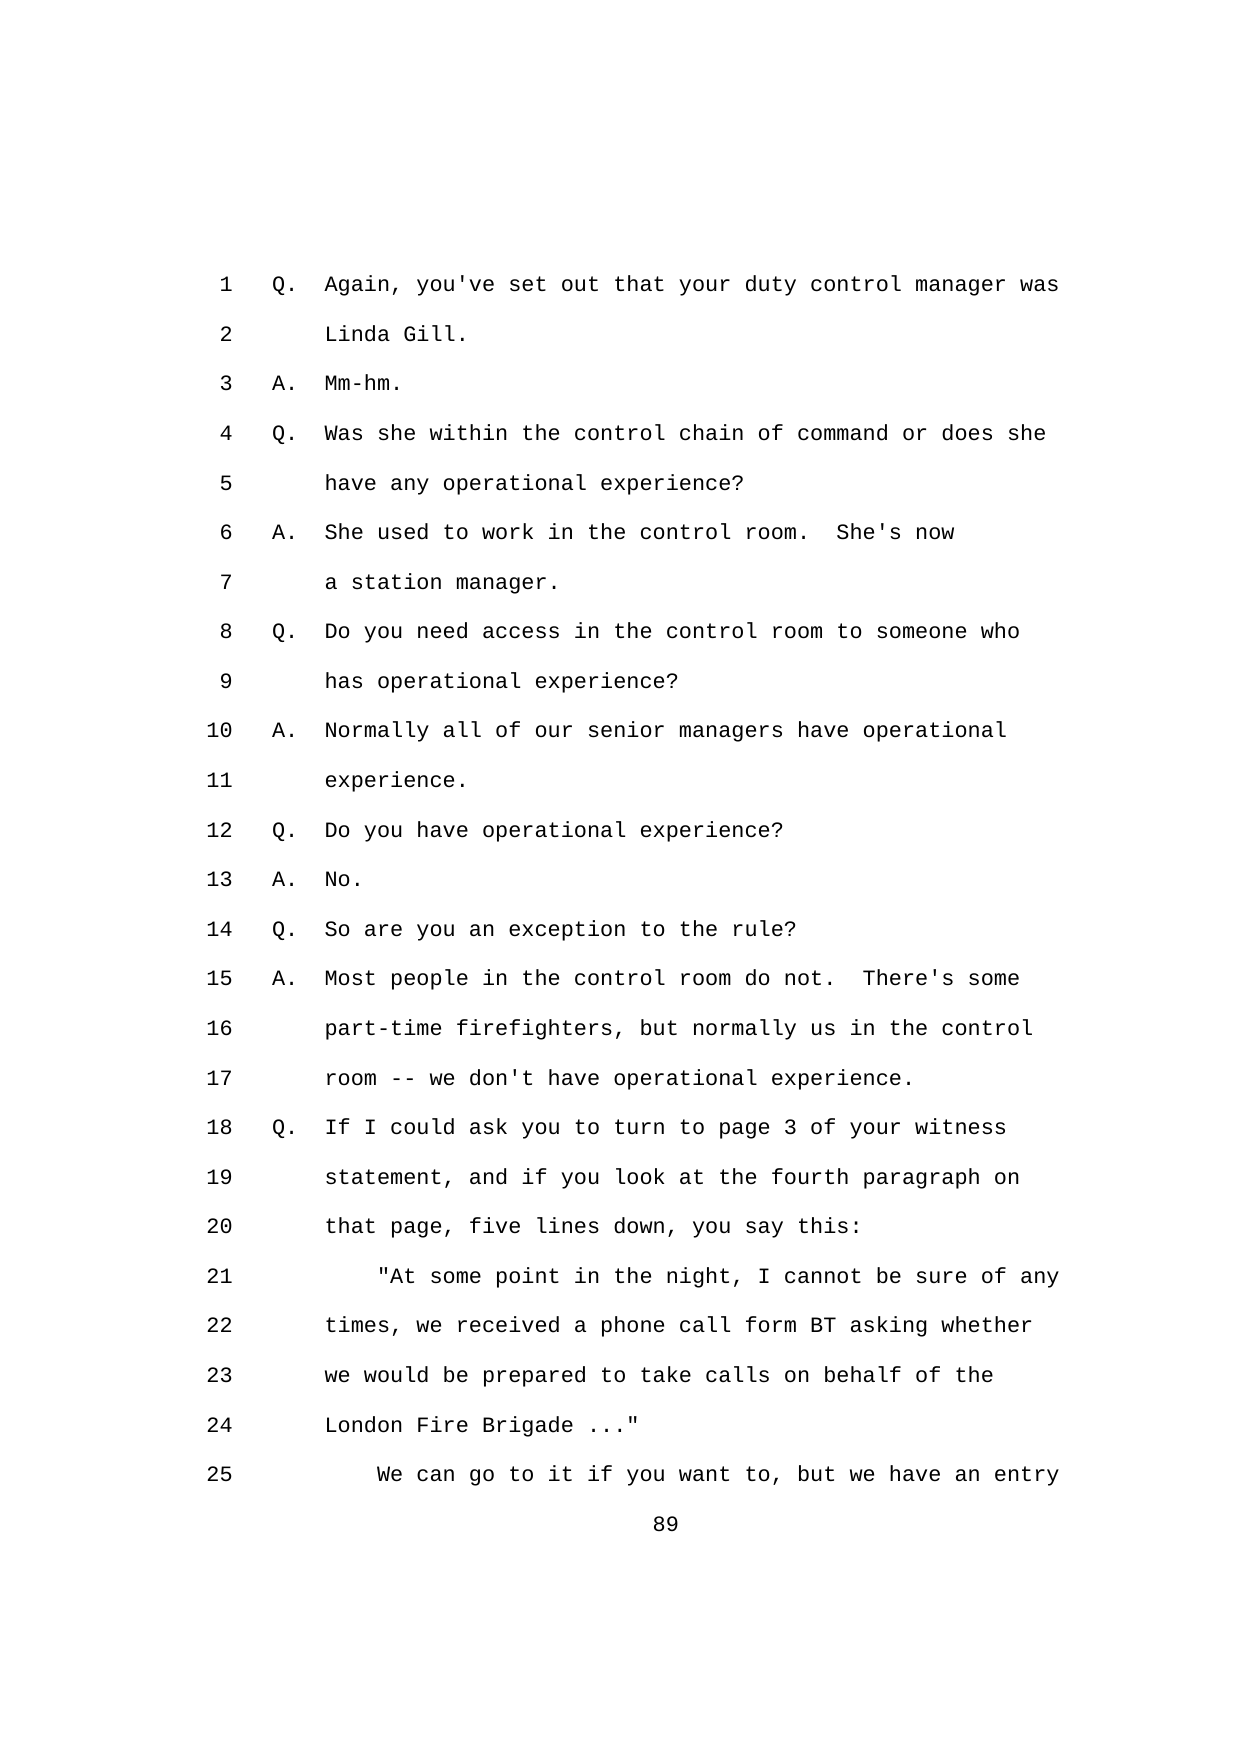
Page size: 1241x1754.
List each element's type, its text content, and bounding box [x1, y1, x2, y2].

text 19 statement, and if you look at the fourth paragraph on [75, 1166, 1165, 1191]
text 25 We can go to it if you want to, but we have an entry [75, 1463, 1165, 1488]
text 5 have any operational experience? [75, 472, 1165, 496]
text 18 Q. If I could ask you to turn to page 3 of your witness [75, 1116, 1165, 1141]
text 11 experience. [75, 769, 1165, 794]
text 2 Linda Gill. [75, 323, 1165, 348]
text 16 part-time firefighters, but normally us in the control [75, 1017, 1165, 1042]
text 8 Q. Do you need access in the control room to someone who [75, 620, 1165, 645]
text 7 a station manager. [75, 571, 1165, 596]
text 9 has operational experience? [75, 670, 1165, 695]
text 89 [75, 1513, 1165, 1538]
text 10 A. Normally all of our senior managers have operational [75, 719, 1165, 744]
text 17 room -- we don't have operational experience. [75, 1067, 1165, 1091]
text 4 Q. Was she within the control chain of command or does she [75, 422, 1165, 447]
text 23 we would be prepared to take calls on behalf of the [75, 1364, 1165, 1389]
text 24 London Fire Brigade ..." [75, 1414, 1165, 1438]
text 3 A. Mm-hm. [75, 372, 1165, 397]
text 20 that page, five lines down, you say this: [75, 1215, 1165, 1240]
text 6 A. She used to work in the control room. She's now [75, 521, 1165, 546]
text 22 times, we received a phone call form BT asking whether [75, 1314, 1165, 1339]
text 1 Q. Again, you've set out that your duty control manager was [75, 273, 1165, 298]
text 15 A. Most people in the control room do not. There's some [75, 967, 1165, 992]
text 13 A. No. [75, 868, 1165, 893]
text 14 Q. So are you an exception to the rule? [75, 918, 1165, 943]
text 12 Q. Do you have operational experience? [75, 819, 1165, 843]
text 21 "At some point in the night, I cannot be sure of any [75, 1265, 1165, 1290]
